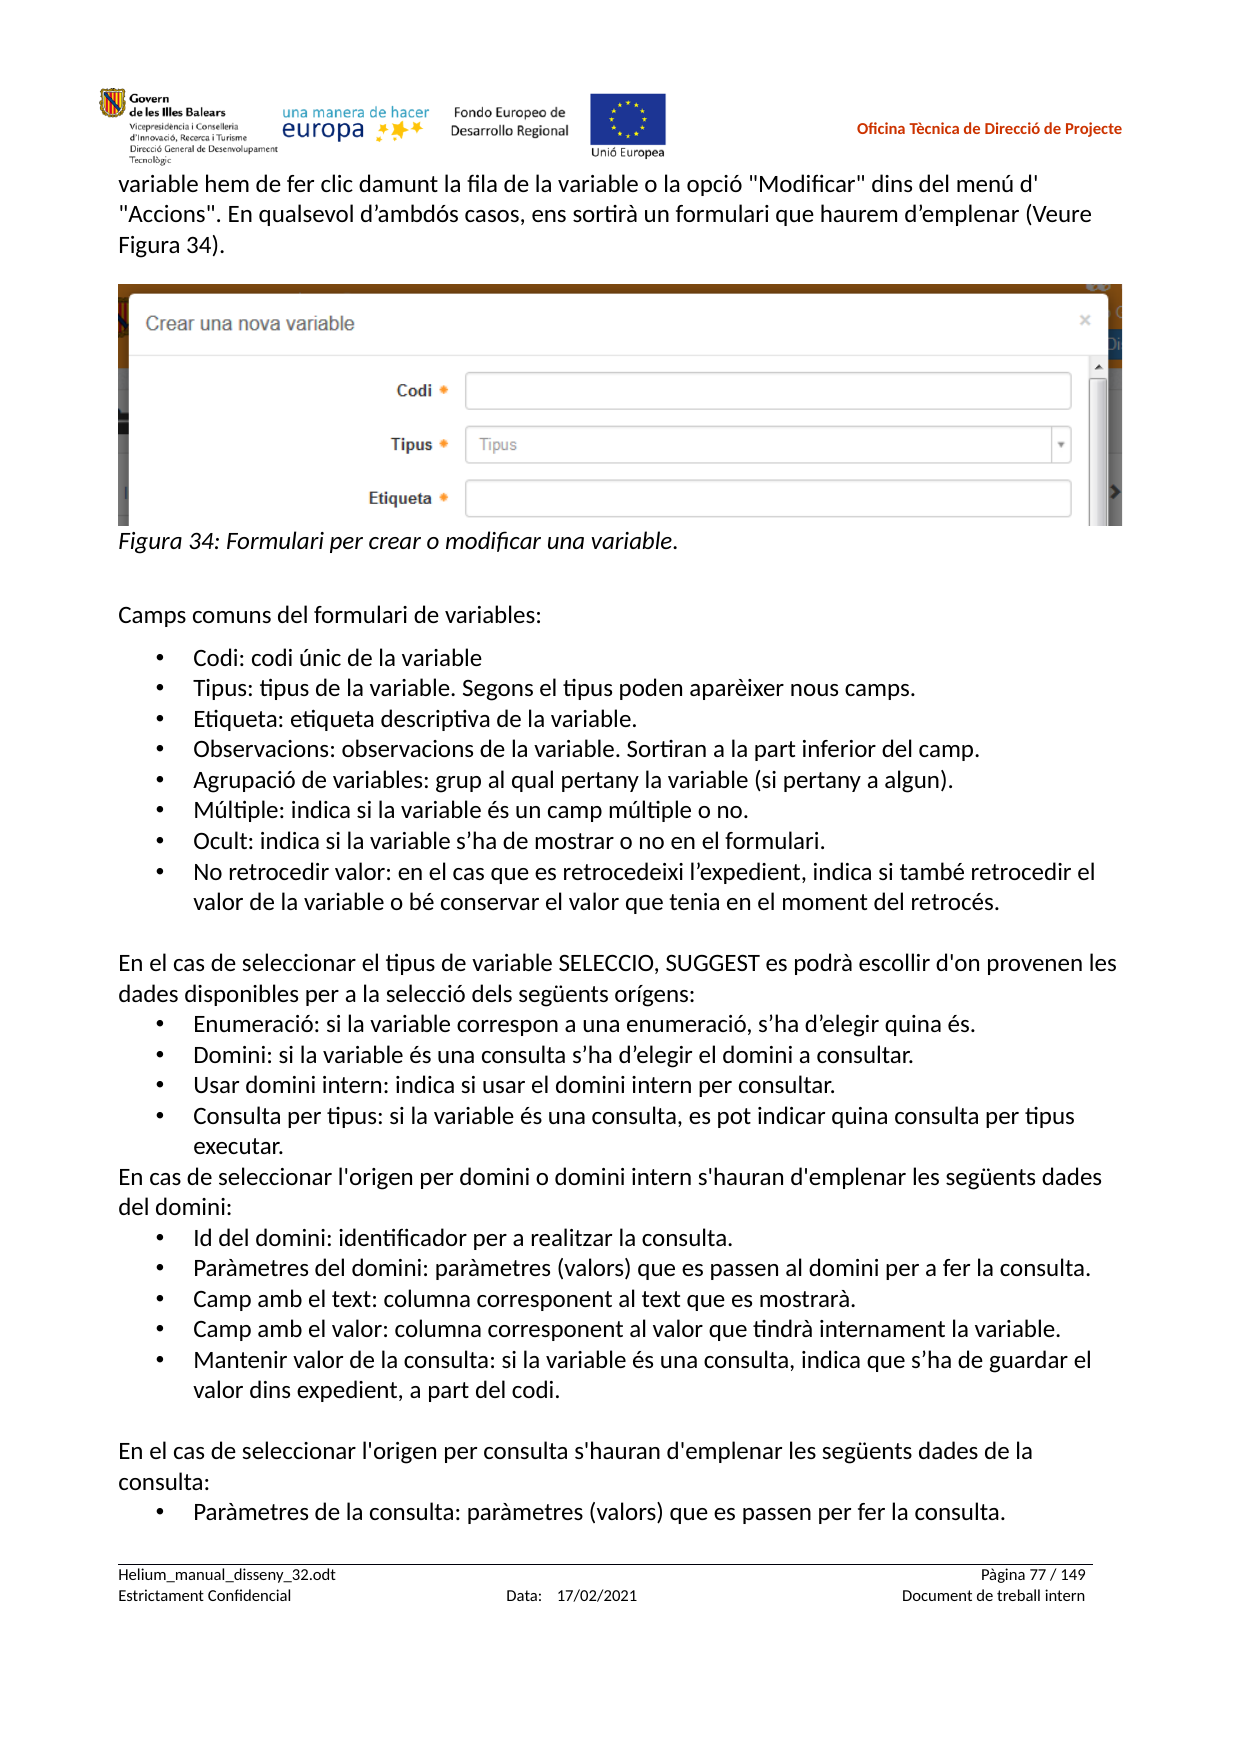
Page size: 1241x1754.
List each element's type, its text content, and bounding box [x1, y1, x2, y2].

list No retrocedir valor: en el cas que es retrocedeixi l’expedient, indica si també retrocedir el valor de la variable o bé conservar el valor que tenia en el moment del retrocés. [156, 856, 1122, 917]
list Domini: si la variable és una consulta s’ha d’elegir el domini a consultar. [156, 1039, 1122, 1069]
list Paràmetres de la consulta: paràmetres (valors) que es passen per fer la consulta. [156, 1497, 1122, 1527]
list Etiqueta: etiqueta descriptiva de la variable. [156, 703, 1122, 733]
list Enumeració: si la variable correspon a una enumeració, s’ha d’elegir quina és. [156, 1008, 1122, 1039]
text Figura 34: Formulari per crear o modificar una variable. [118, 526, 1122, 556]
list Observacions: observacions de la variable. Sortiran a la part inferior del camp. [156, 733, 1122, 764]
list Paràmetres del domini: paràmetres (valors) que es passen al domini per a fer la consulta. [156, 1252, 1122, 1283]
text variable hem de fer clic damunt la fila de la variable o la opció "Modificar" dins del menú d' "Accions". En qualsevol d’ambdós casos, ens sortirà un formulari que haurem d’emplenar (Veure Figura 34). [118, 168, 1122, 259]
list Usar domini intern: indica si usar el domini intern per consultar. [156, 1069, 1122, 1100]
text Camps comuns del formulari de variables: [118, 599, 1122, 629]
list Ocult: indica si la variable s’ha de mostrar o no en el formulari. [156, 825, 1122, 856]
list Camp amb el valor: columna corresponent al valor que tindrà internament la variable. [156, 1313, 1122, 1344]
list Múltiple: indica si la variable és un camp múltiple o no. [156, 794, 1122, 825]
text En el cas de seleccionar el tipus de variable SELECCIO, SUGGEST es podrà escollir d'on provenen les dades disponibles per a la selecció dels següents orígens: [118, 947, 1122, 1008]
list Tipus: tipus de la variable. Segons el tipus poden aparèixer nous camps. [156, 672, 1122, 703]
list Mantenir valor de la consulta: si la variable és una consulta, indica que s’ha de guardar el valor dins expedient, a part del codi. [156, 1344, 1122, 1405]
list Id del domini: identificador per a realitzar la consulta. [156, 1222, 1122, 1252]
text En cas de seleccionar l'origen per domini o domini intern s'hauran d'emplenar les següents dades del domini: [118, 1161, 1122, 1222]
picture [118, 284, 1123, 526]
picture [99, 87, 668, 166]
text En el cas de seleccionar l'origen per consulta s'hauran d'emplenar les següents dades de la consulta: [118, 1436, 1122, 1497]
list Consulta per tipus: si la variable és una consulta, es pot indicar quina consulta per tipus executar. [156, 1100, 1122, 1161]
list Agrupació de variables: grup al qual pertany la variable (si pertany a algun). [156, 764, 1122, 794]
list Camp amb el text: columna corresponent al text que es mostrarà. [156, 1283, 1122, 1313]
list Codi: codi únic de la variable [156, 642, 1122, 672]
